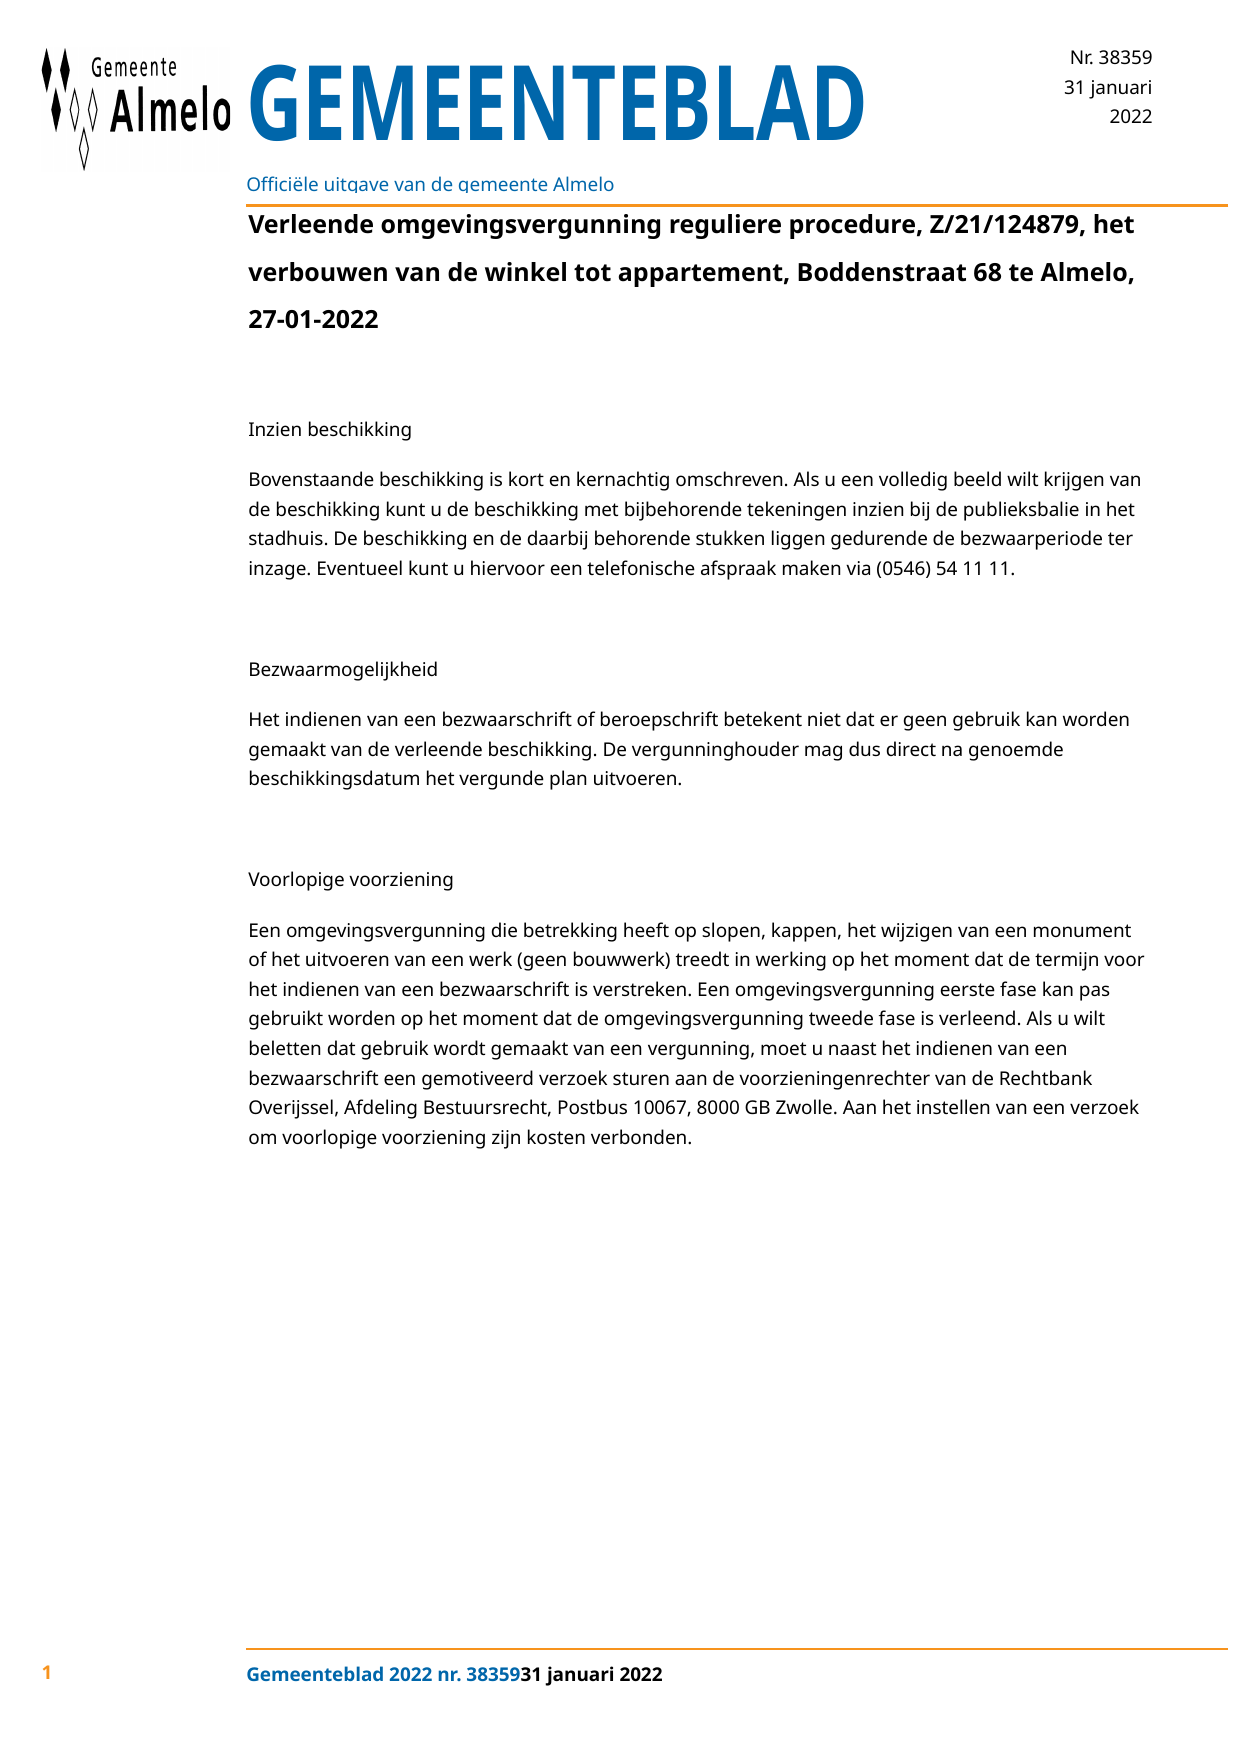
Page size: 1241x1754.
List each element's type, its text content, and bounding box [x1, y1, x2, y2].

text Een omgevingsvergunning die betrekking heeft op slopen, kappen, het wijzigen van een monument of het uitvoeren van een werk (geen bouwwerk) treedt in werking op het moment dat de termijn voor het indienen van een bezwaarschrift is verstreken. Een omgevingsvergunning eerste fase kan pas gebruikt worden op het moment dat de omgevingsvergunning tweede fase is verleend. Als u wilt beletten dat gebruik wordt gemaakt van een vergunning, moet u naast het indienen van een bezwaarschrift een gemotiveerd verzoek sturen aan de voorzieningenrechter van de Rechtbank Overijssel, Afdeling Bestuursrecht, Postbus 10067, 8000 GB Zwolle. Aan het instellen van een verzoek om voorlopige voorziening zijn kosten verbonden. [248, 917, 1152, 1149]
text Verleende omgevingsvergunning reguliere procedure, Z/21/124879, het verbouwen van de winkel tot appartement, Boddenstraat 68 te Almelo, 27-01-2022 [248, 207, 1152, 336]
text Bezwaarmogelijkheid [248, 656, 1152, 682]
text Bovenstaande beschikking is kort en kernachtig omschreven. Als u een volledig beeld wilt krijgen van de beschikking kunt u de beschikking met bijbehorende tekeningen inzien bij de publieksbalie in het stadhuis. De beschikking en de daarbij behorende stukken liggen gedurende de bezwaarperiode ter inzage. Eventueel kunt u hiervoor een telefonische afspraak maken via (0546) 54 11 11. [248, 466, 1152, 581]
text Voorlopige voorziening [248, 866, 1152, 892]
text Inzien beschikking [248, 416, 1152, 442]
picture [41, 47, 231, 172]
text Het indienen van een bezwaarschrift of beroepschrift betekent niet dat er geen gebruik kan worden gemaakt van de verleende beschikking. De vergunninghouder mag dus direct na genoemde beschikkingsdatum het vergunde plan uitvoeren. [248, 706, 1152, 791]
